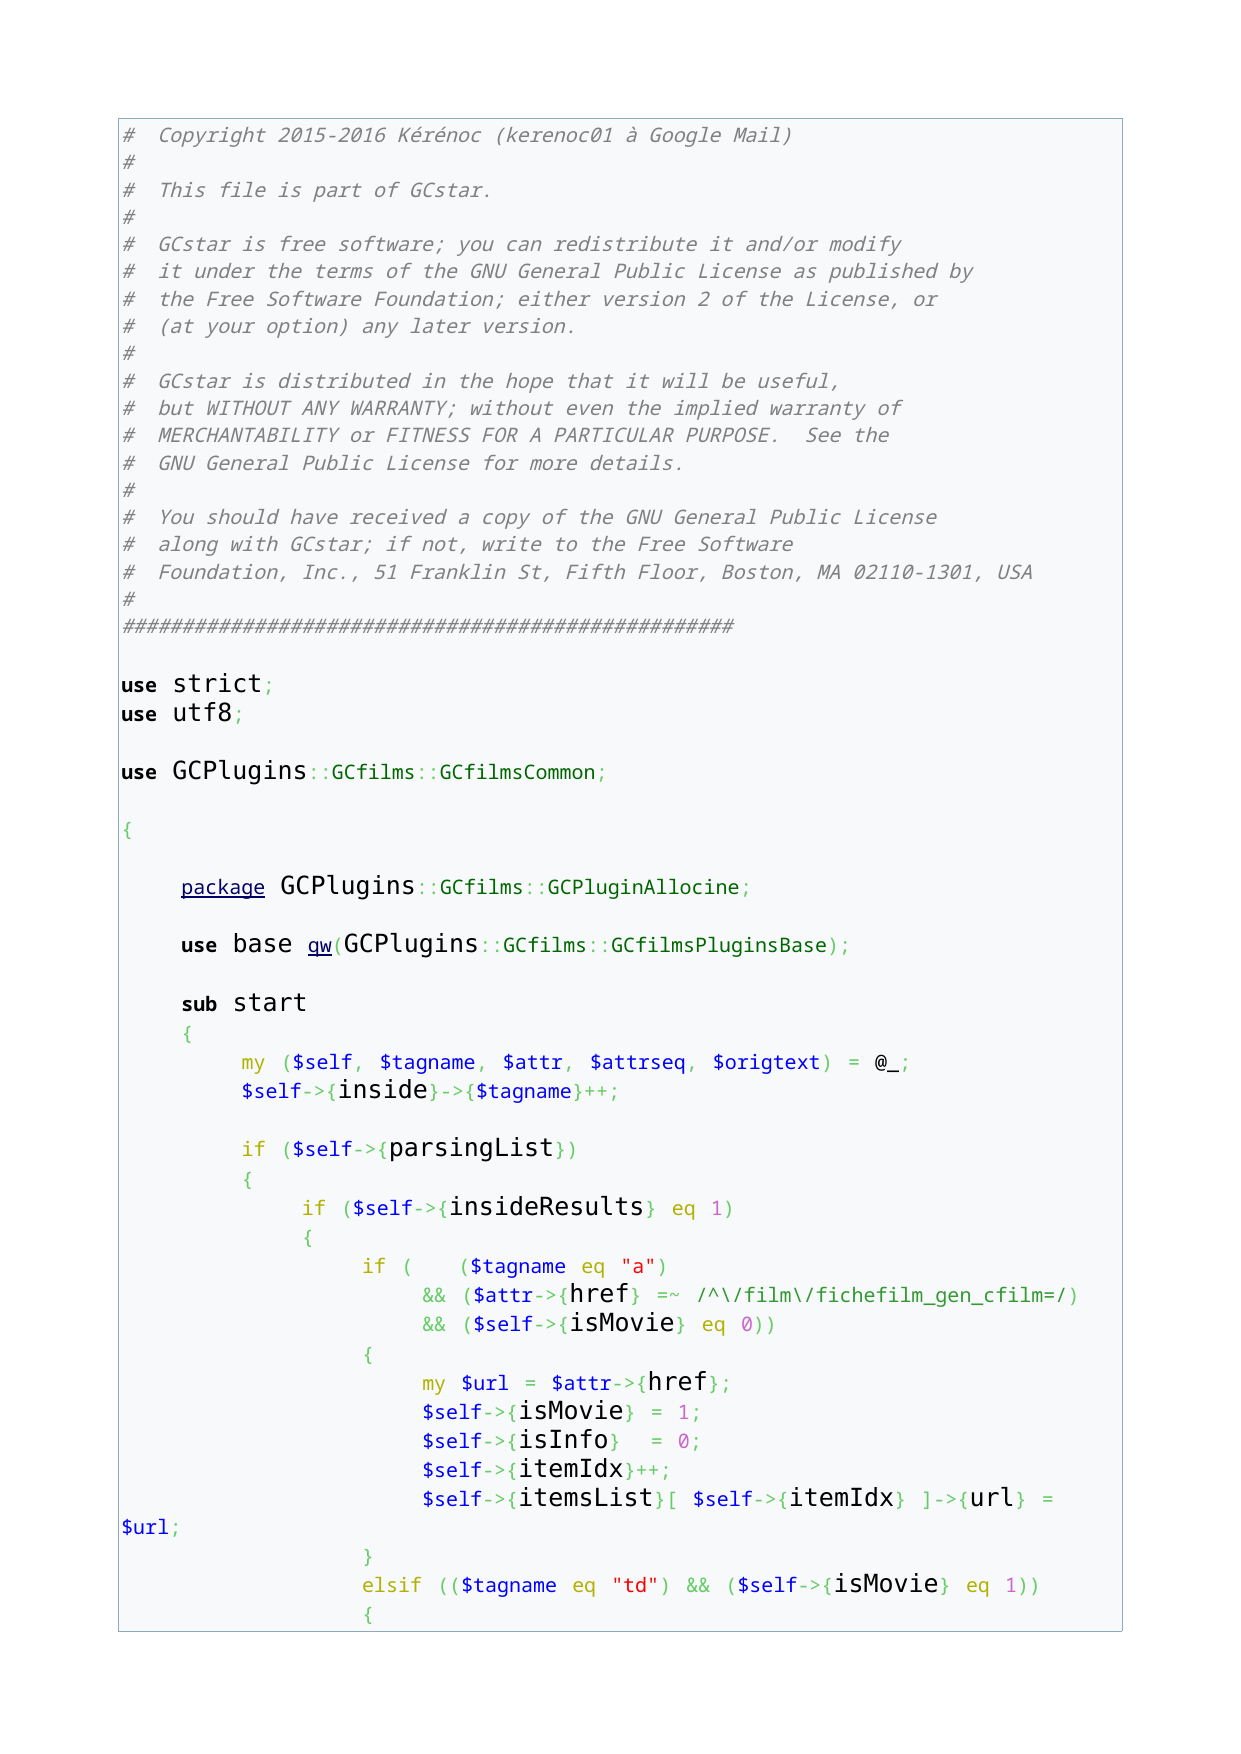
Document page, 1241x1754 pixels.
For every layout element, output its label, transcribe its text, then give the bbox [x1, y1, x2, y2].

table_header # Copyright 2015-2016 Kérénoc (kerenoc01 à Google Mail) # # This file is part of GCstar. # # GCstar is free software; you can redistribute it and/or modify # it under the terms of the GNU General Public License as published by # the Free Software Foundation; either version 2 of the License, or # (at your option) any later version. # # GCstar is distributed in the hope that it will be useful, # but WITHOUT ANY WARRANTY; without even the implied warranty of # MERCHANTABILITY or FITNESS FOR A PARTICULAR PURPOSE. See the # GNU General Public License for more details. # # You should have received a copy of the GNU General Public License # along with GCstar; if not, write to the Free Software # Foundation, Inc., 51 Franklin St, Fifth Floor, Boston, MA 02110-1301, USA # ################################################### use strict; use utf8; use GCPlugins::GCfilms::GCfilmsCommon; { package GCPlugins::GCfilms::GCPluginAllocine; use base qw(GCPlugins::GCfilms::GCfilmsPluginsBase); sub start { my ($self, $tagname, $attr, $attrseq, $origtext) = @_; $self->{inside}->{$tagname}++; if ($self->{parsingList}) { if ($self->{insideResults} eq 1) { if ( ($tagname eq "a") && ($attr->{href} =~ /^\/film\/fichefilm_gen_cfilm=/) && ($self->{isMovie} eq 0)) { my $url = $attr->{href}; $self->{isMovie} = 1; $self->{isInfo} = 0; $self->{itemIdx}++; $self->{itemsList}[ $self->{itemIdx} ]->{url} = $url; } elsif (($tagname eq "td") && ($self->{isMovie} eq 1)) { [119, 119, 1122, 1631]
